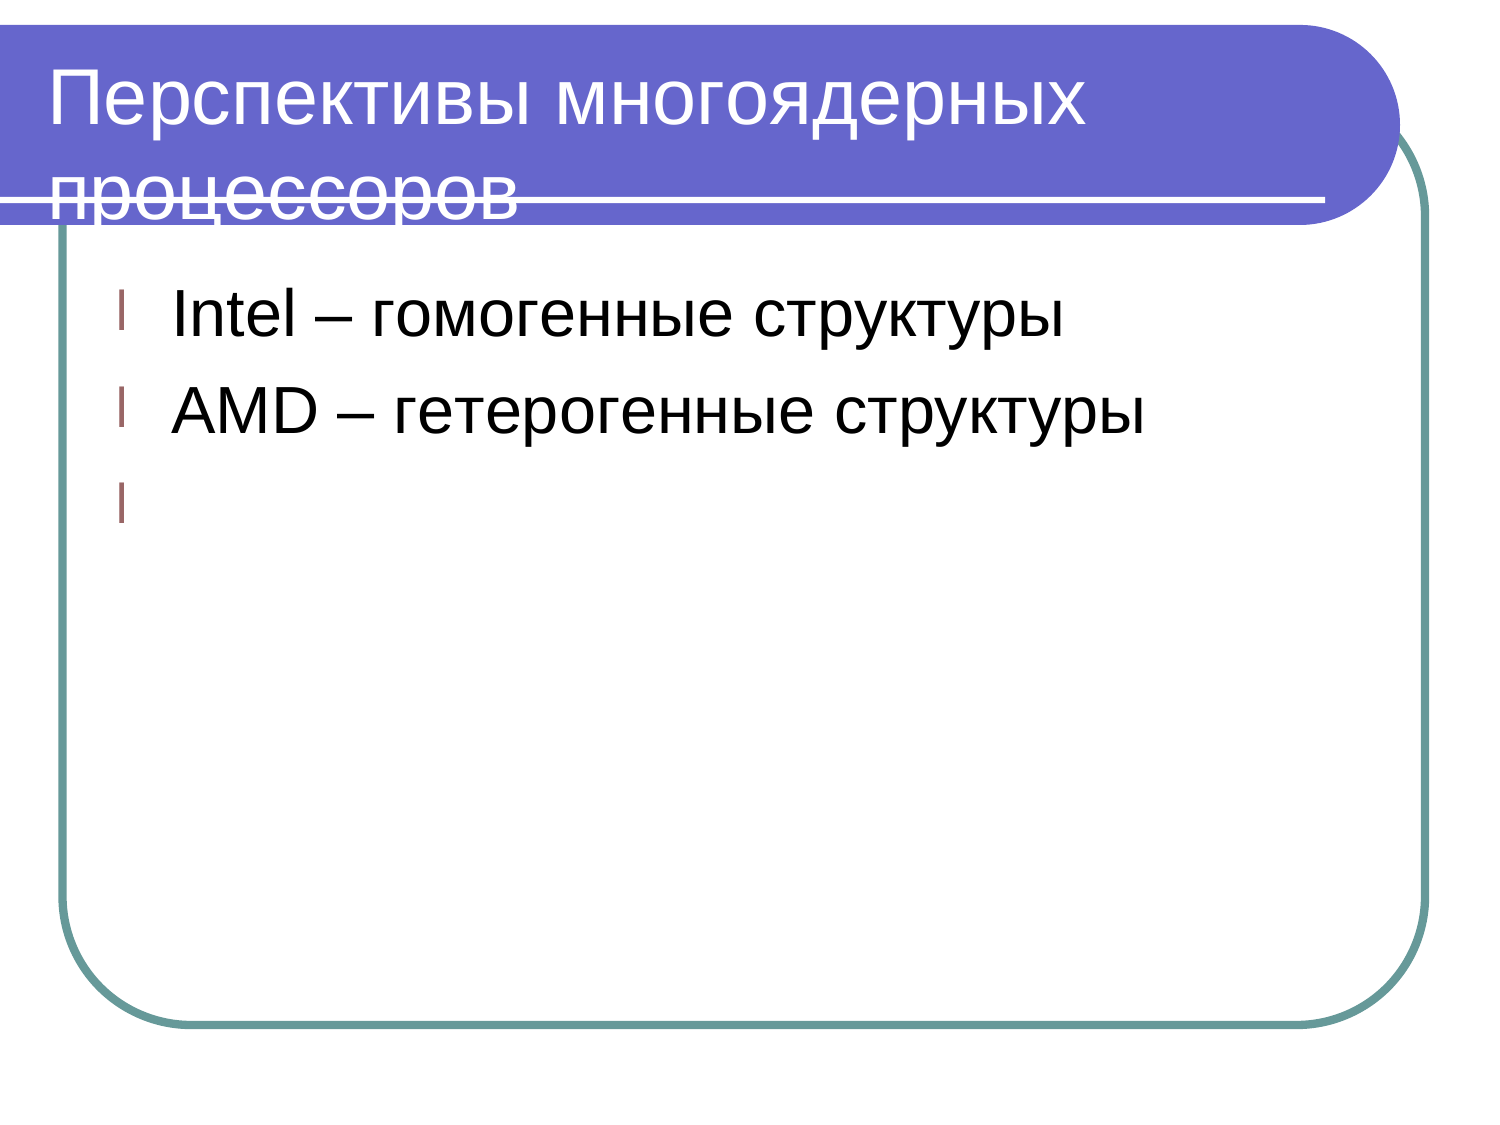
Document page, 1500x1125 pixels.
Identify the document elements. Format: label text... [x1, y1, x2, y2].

title Перспективы многоядерных процессоров [32, 37, 1347, 188]
list Intel – гомогенные структуры AMD – гетерогенные структуры [99, 262, 1400, 988]
